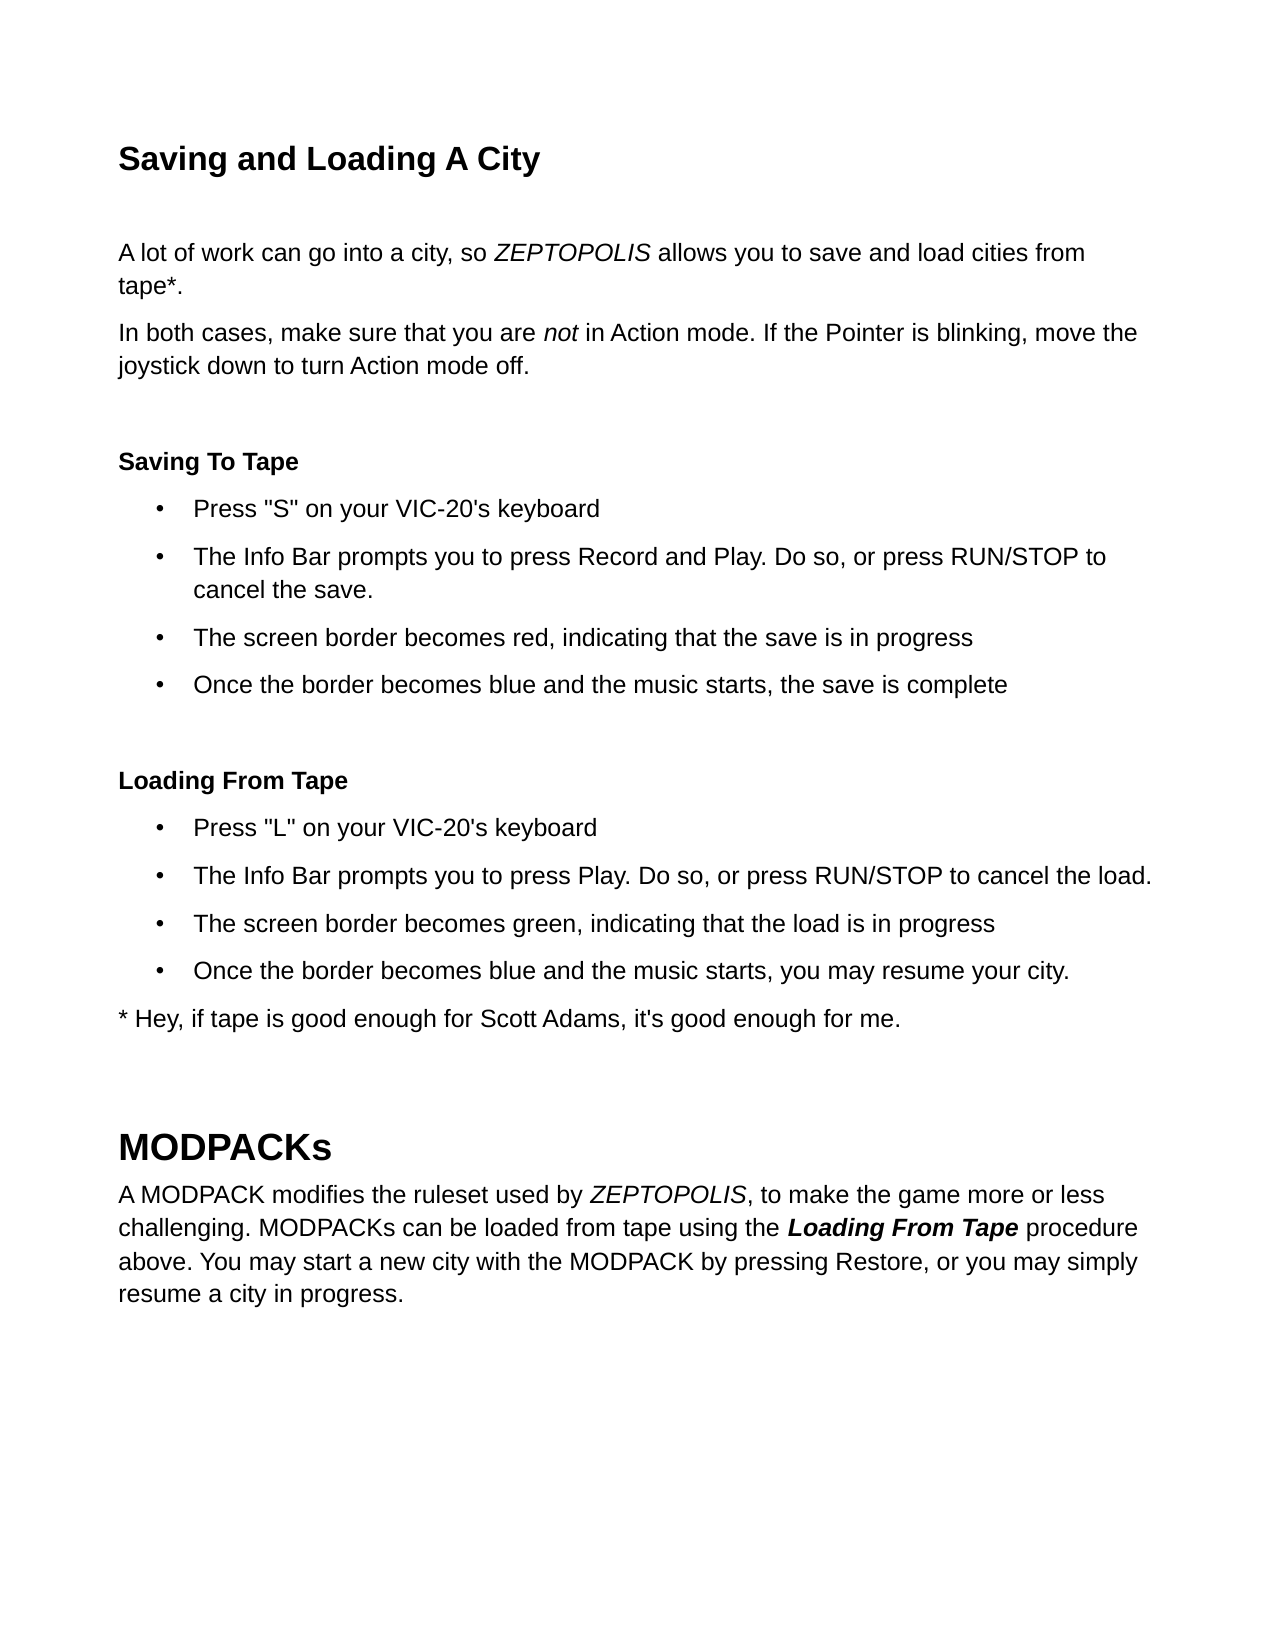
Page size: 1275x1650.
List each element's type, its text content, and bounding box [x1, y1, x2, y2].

list The Info Bar prompts you to press Play. Do so, or press RUN/STOP to cancel the load. [156, 861, 1157, 890]
list Press "S" on your VIC-20's keyboard [156, 494, 1157, 523]
text Saving To Tape [118, 447, 1157, 475]
list The Info Bar prompts you to press Record and Play. Do so, or press RUN/STOP to cancel the save. [156, 542, 1157, 604]
list Press "L" on your VIC-20's keyboard [156, 813, 1157, 842]
text Loading From Tape [118, 766, 1157, 794]
list Once the border becomes blue and the music starts, the save is complete [156, 670, 1157, 699]
text In both cases, make sure that you are not in Action mode. If the Pointer is blinking, move the joystick down to turn Action mode off. [118, 318, 1157, 380]
list The screen border becomes red, indicating that the save is in progress [156, 623, 1157, 651]
subtitle Saving and Loading A City [118, 139, 1157, 178]
text A lot of work can go into a city, so ZEPTOPOLIS allows you to save and load cities from tape*. [118, 238, 1157, 299]
text * Hey, if tape is good enough for Scott Adams, it's good enough for me. [118, 1004, 1157, 1033]
list Once the border becomes blue and the music starts, you may resume your city. [156, 956, 1157, 985]
list The screen border becomes green, indicating that the load is in progress [156, 909, 1157, 937]
subtitle MODPACKs [118, 1124, 1157, 1168]
text A MODPACK modifies the ruleset used by ZEPTOPOLIS, to make the game more or less challenging. MODPACKs can be loaded from tape using the Loading From Tape procedure above. You may start a new city with the MODPACK by pressing Restore, or you may simply resume a city in progress. [118, 1180, 1157, 1308]
